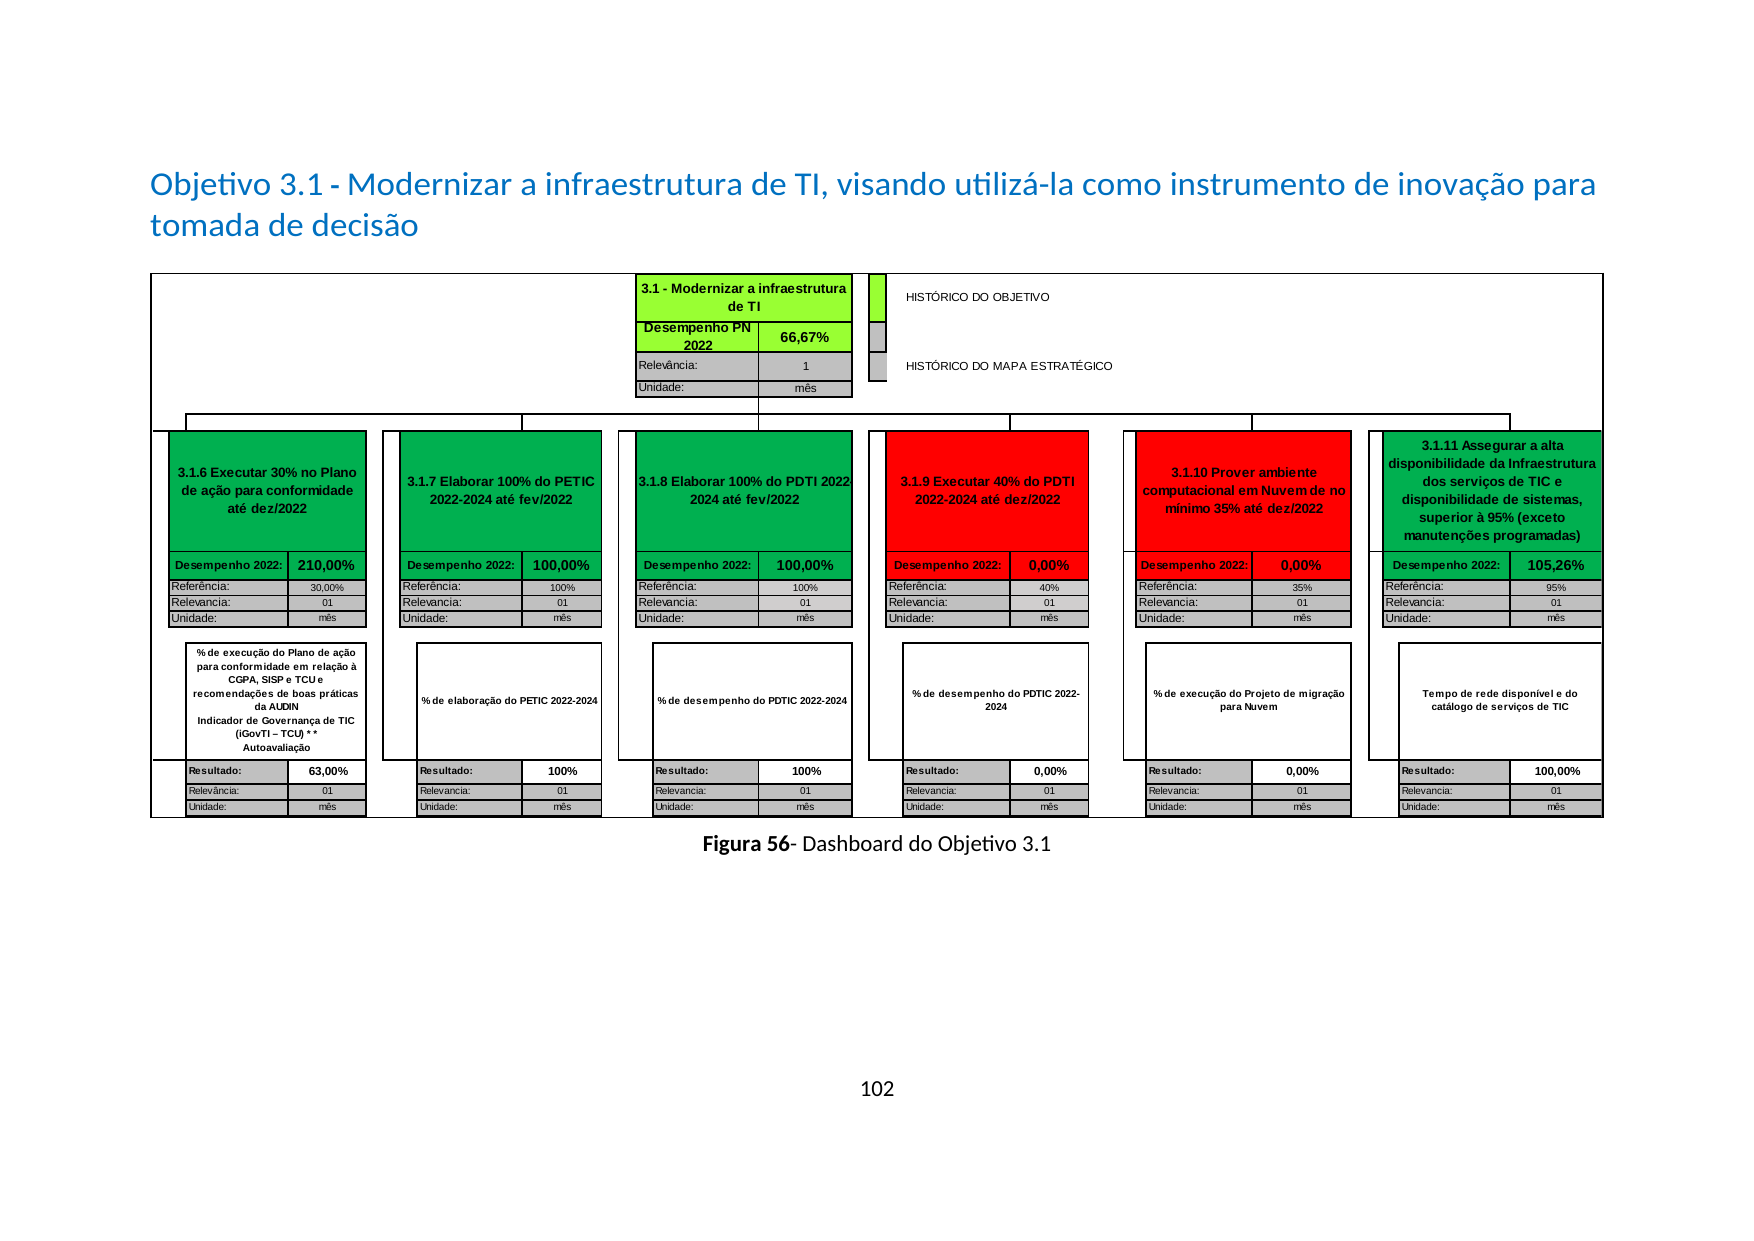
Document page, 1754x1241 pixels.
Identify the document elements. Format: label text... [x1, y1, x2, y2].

subtitle Objetivo 3.1 - Modernizar a infraestrutura de TI, visando utilizá-la como instrumento de inovação para tomada de decisão [150, 163, 1604, 244]
text Figura 56- Dashboard do Objetivo 3.1 [150, 829, 1604, 857]
